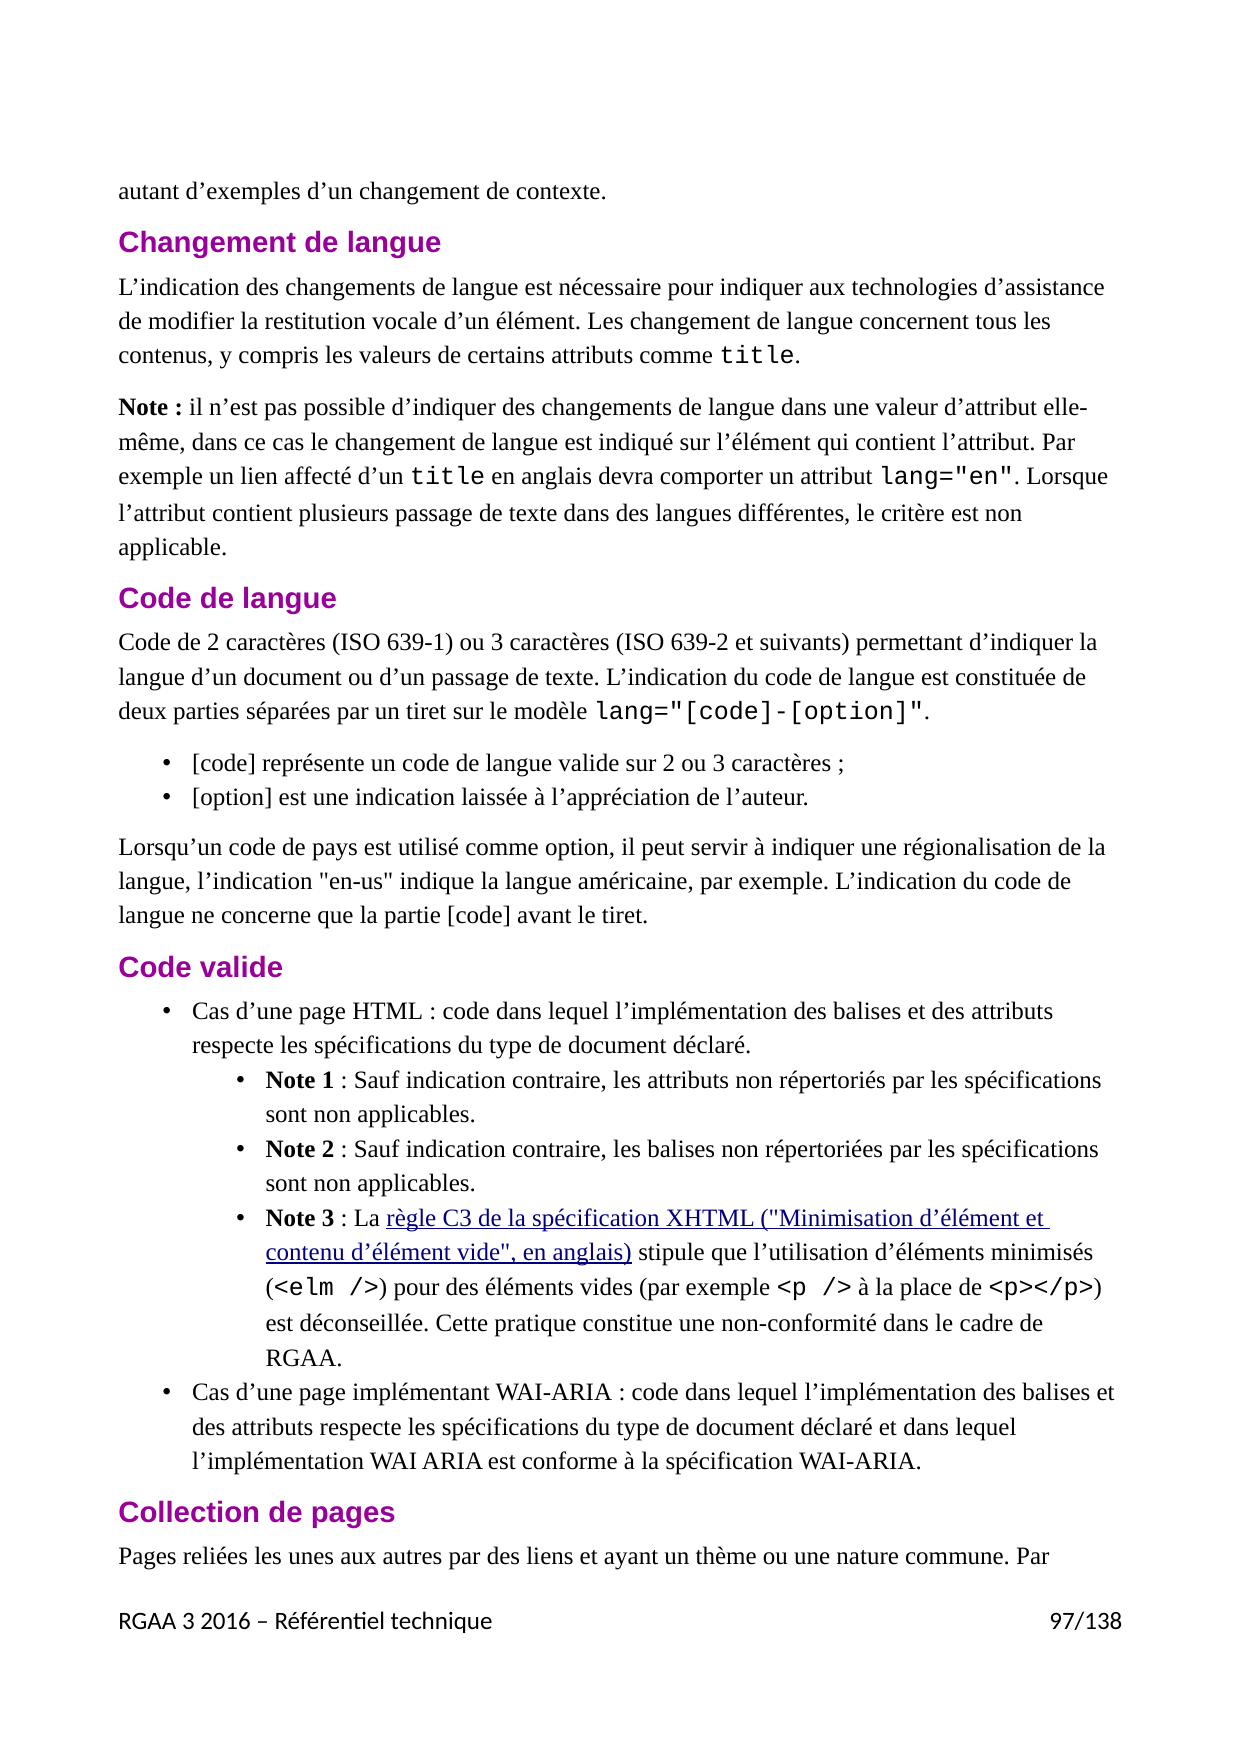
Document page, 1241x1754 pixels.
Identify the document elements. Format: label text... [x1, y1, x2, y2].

list Cas d’une page HTML : code dans lequel l’implémentation des balises et des attributs respecte les spécifications du type de document déclaré. [162, 996, 1122, 1059]
subtitle Collection de pages [118, 1495, 1122, 1529]
text Lorsqu’un code de pays est utilisé comme option, il peut servir à indiquer une régionalisation de la langue, l’indication "en-us" indique la langue américaine, par exemple. L’indication du code de langue ne concerne que la partie [code] avant le tiret. [118, 832, 1122, 929]
text L’indication des changements de langue est nécessaire pour indiquer aux technologies d’assistance de modifier la restitution vocale d’un élément. Les changement de langue concernent tous les contenus, y compris les valeurs de certains attributs comme title. [118, 272, 1122, 371]
list [code] représente un code de langue valide sur 2 ou 3 caractères ; [162, 748, 1122, 777]
subtitle Code de langue [118, 581, 1122, 615]
list Cas d’une page implémentant WAI-ARIA : code dans lequel l’implémentation des balises et des attributs respecte les spécifications du type de document déclaré et dans lequel l’implémentation WAI ARIA est conforme à la spécification WAI-ARIA. [162, 1377, 1122, 1475]
list Note 2 : Sauf indication contraire, les balises non répertoriées par les spécifications sont non applicables. [236, 1134, 1122, 1197]
list Note 1 : Sauf indication contraire, les attributs non répertoriés par les spécifications sont non applicables. [236, 1065, 1122, 1128]
list [option] est une indication laissée à l’appréciation de l’auteur. [162, 782, 1122, 811]
text Code de 2 caractères (ISO 639-1) ou 3 caractères (ISO 639-2 et suivants) permettant d’indiquer la langue d’un document ou d’un passage de texte. L’indication du code de langue est constituée de deux parties séparées par un tiret sur le modèle lang="[code]-[option]". [118, 627, 1122, 727]
text autant d’exemples d’un changement de contexte. [118, 176, 1122, 205]
list Note 3 : La règle C3 de la spécification XHTML ("Minimisation d’élément et contenu d’élément vide", en anglais) stipule que l’utilisation d’éléments minimisés (<elm />) pour des éléments vides (par exemple <p /> à la place de <p></p>) est déconseillée. Cette pratique constitue une non-conformité dans le cadre de RGAA. [236, 1203, 1122, 1371]
subtitle Code valide [118, 949, 1122, 983]
subtitle Changement de langue [118, 225, 1122, 259]
text Pages reliées les unes aux autres par des liens et ayant un thème ou une nature commune. Par [118, 1541, 1122, 1570]
text Note : il n’est pas possible d’indiquer des changements de langue dans une valeur d’attribut elle-même, dans ce cas le changement de langue est indiqué sur l’élément qui contient l’attribut. Par exemple un lien affecté d’un title en anglais devra comporter un attribut lang="en". Lorsque l’attribut contient plusieurs passage de texte dans des langues différentes, le critère est non applicable. [118, 392, 1122, 561]
